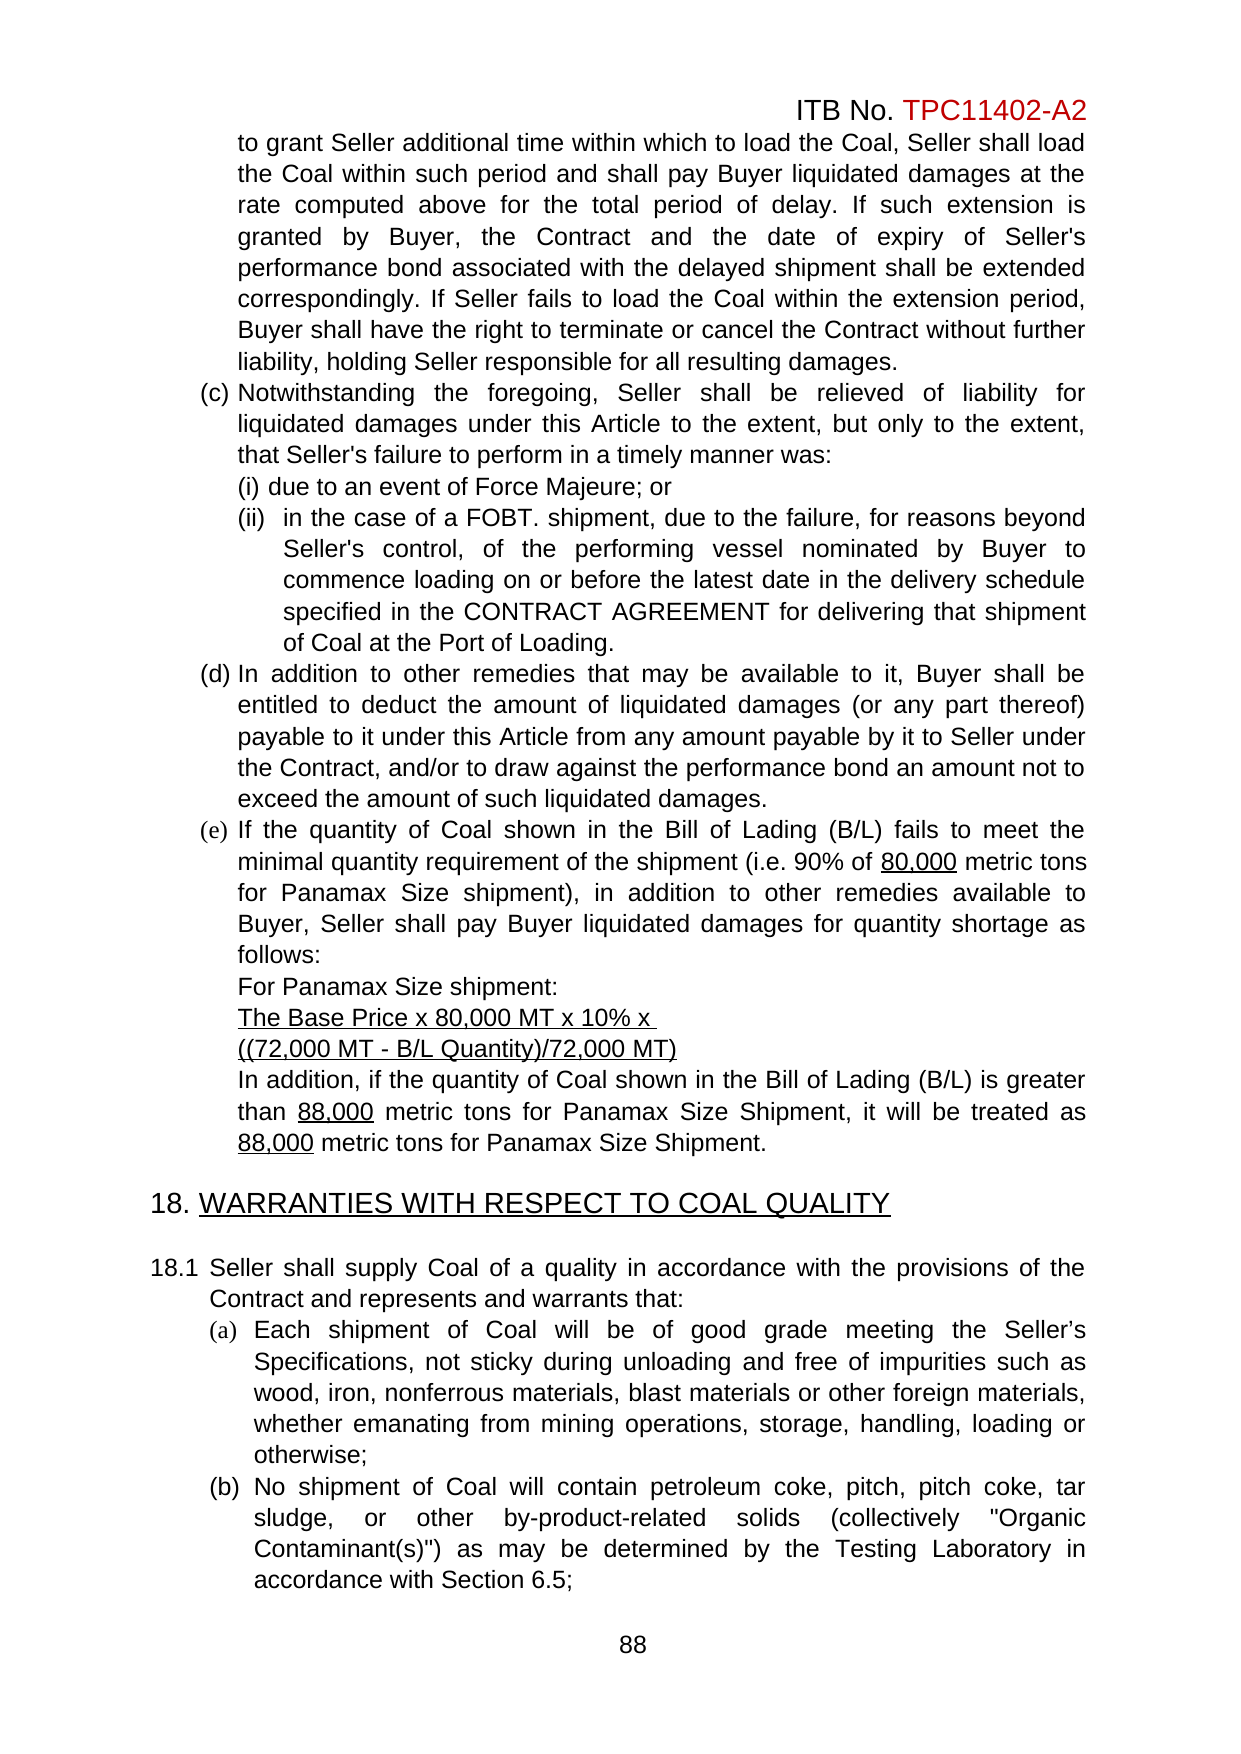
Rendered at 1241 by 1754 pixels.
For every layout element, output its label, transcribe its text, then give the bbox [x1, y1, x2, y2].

text 18. WARRANTIES WITH RESPECT TO COAL QUALITY [150, 1189, 1192, 1220]
list Notwithstanding the foregoing, Seller shall be relieved of liability for liquidated damages under this Article to the extent, but only to the extent, that Seller's failure to perform in a timely manner was: [200, 376, 1087, 470]
text 18.1 Seller shall supply Coal of a quality in accordance with the provisions of the Contract and represents and warrants that: [150, 1251, 1087, 1314]
list to grant Seller additional time within which to load the Coal, Seller shall load the Coal within such period and shall pay Buyer liquidated damages at the rate computed above for the total period of delay. If such extension is granted by Buyer, the Contract and the date of expiry of Seller's performance bond associated with the delayed shipment shall be extended correspondingly. If Seller fails to load the Coal within the extension period, Buyer shall have the right to terminate or cancel the Contract without further liability, holding Seller responsible for all resulting damages. [200, 126, 1087, 376]
list Each shipment of Coal will be of good grade meeting the Seller’s Specifications, not sticky during unloading and free of impurities such as wood, iron, nonferrous materials, blast materials or other foreign materials, whether emanating from mining operations, storage, handling, loading or otherwise; [209, 1314, 1087, 1470]
list In addition to other remedies that may be available to it, Buyer shall be entitled to deduct the amount of liquidated damages (or any part thereof) payable to it under this Article from any amount payable by it to Seller under the Contract, and/or to draw against the performance bond an amount not to exceed the amount of such liquidated damages. [200, 657, 1087, 814]
text The Base Price x 80,000 MT x 10% x [150, 1001, 1087, 1032]
text In addition, if the quantity of Coal shown in the Bill of Lading (B/L) is greater than 88,000 metric tons for Panamax Size Shipment, it will be treated as 88,000 metric tons for Panamax Size Shipment. [237, 1064, 1087, 1157]
text ((72,000 MT - B/L Quantity)/72,000 MT) [150, 1032, 1087, 1064]
text For Panamax Size shipment: [237, 970, 1087, 1001]
list If the quantity of Coal shown in the Bill of Lading (B/L) fails to meet the minimal quantity requirement of the shipment (i.e. 90% of 80,000 metric tons for Panamax Size shipment), in addition to other remedies available to Buyer, Seller shall pay Buyer liquidated damages for quantity shortage as follows: [200, 814, 1087, 970]
list due to an event of Force Majeure; or [237, 470, 1087, 501]
list in the case of a FOBT. shipment, due to the failure, for reasons beyond Seller's control, of the performing vessel nominated by Buyer to commence loading on or before the latest date in the delivery schedule specified in the CONTRACT AGREEMENT for delivering that shipment of Coal at the Port of Loading. [237, 501, 1087, 657]
list No shipment of Coal will contain petroleum coke, pitch, pitch coke, tar sludge, or other by-product-related solids (collectively "Organic Contaminant(s)") as may be determined by the Testing Laboratory in accordance with Section 6.5; [209, 1470, 1087, 1595]
